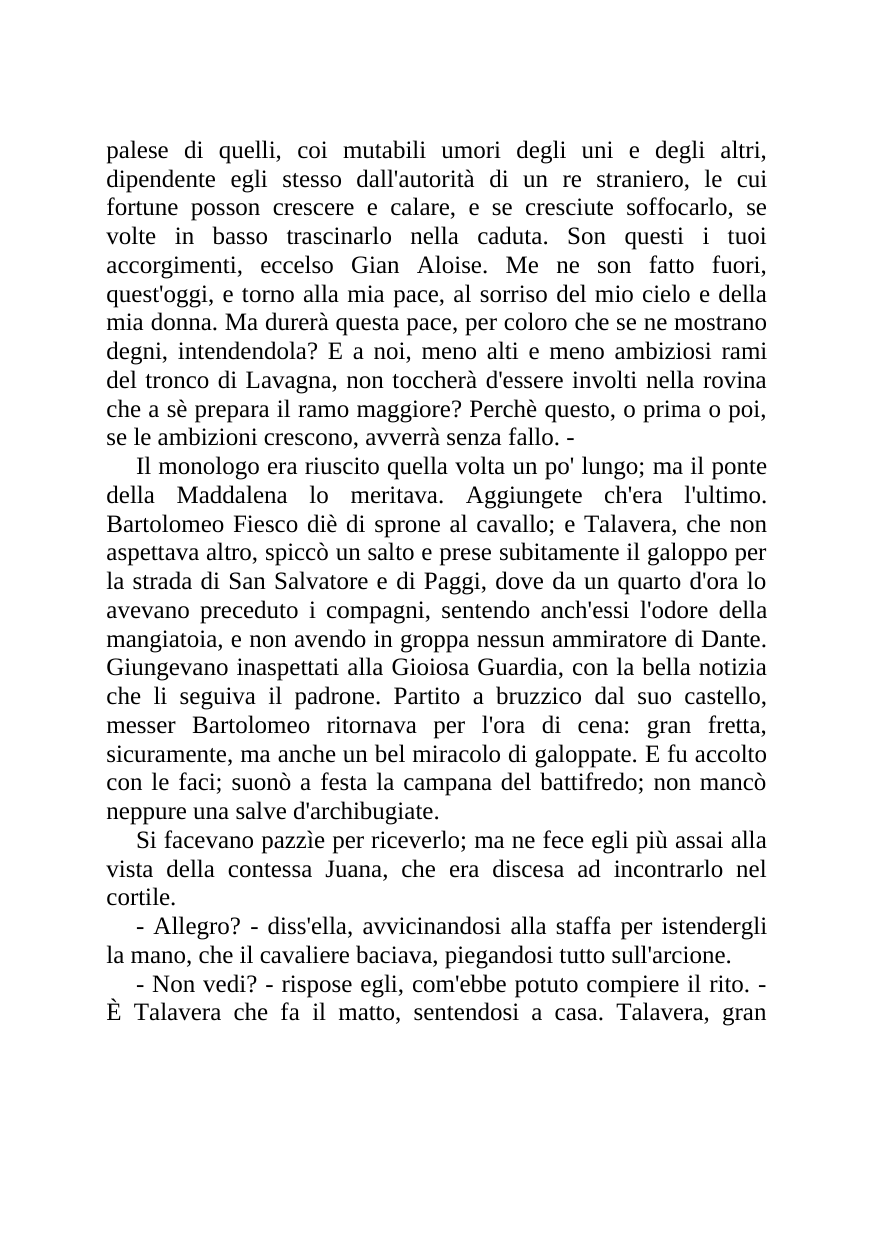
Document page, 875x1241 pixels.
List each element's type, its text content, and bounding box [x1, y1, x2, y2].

text palese di quelli, coi mutabili umori degli uni e degli altri, dipendente egli stesso dall'autorità di un re straniero, le cui fortune posson crescere e calare, e se cresciute soffocarlo, se volte in basso trascinarlo nella caduta. Son questi i tuoi accorgimenti, eccelso Gian Aloise. Me ne son fatto fuori, quest'oggi, e torno alla mia pace, al sorriso del mio cielo e della mia donna. Ma durerà questa pace, per coloro che se ne mostrano degni, intendendola? E a noi, meno alti e meno ambiziosi rami del tronco di Lavagna, non toccherà d'essere involti nella rovina che a sè prepara il ramo maggiore? Perchè questo, o prima o poi, se le ambizioni crescono, avverrà senza fallo. - [106, 135, 768, 451]
text Si facevano pazzìe per riceverlo; ma ne fece egli più assai alla vista della contessa Juana, che era discesa ad incontrarlo nel cortile. [106, 825, 768, 911]
text Il monologo era riuscito quella volta un po' lungo; ma il ponte della Maddalena lo meritava. Aggiungete ch'era l'ultimo. Bartolomeo Fiesco diè di sprone al cavallo; e Talavera, che non aspettava altro, spiccò un salto e prese subitamente il galoppo per la strada di San Salvatore e di Paggi, dove da un quarto d'ora lo avevano preceduto i compagni, sentendo anch'essi l'odore della mangiatoia, e non avendo in groppa nessun ammiratore di Dante. Giungevano inaspettati alla Gioiosa Guardia, con la bella notizia che li seguiva il padrone. Partito a bruzzico dal suo castello, messer Bartolomeo ritornava per l'ora di cena: gran fretta, sicuramente, ma anche un bel miracolo di galoppate. E fu accolto con le faci; suonò a festa la campana del battifredo; non mancò neppure una salve d'archibugiate. [106, 451, 768, 825]
text - Allegro? - diss'ella, avvicinandosi alla staffa per istendergli la mano, che il cavaliere baciava, piegandosi tutto sull'arcione. [106, 911, 768, 969]
text - Non vedi? - rispose egli, com'ebbe potuto compiere il rito. - È Talavera che fa il matto, sentendosi a casa. Talavera, gran [106, 969, 768, 1026]
